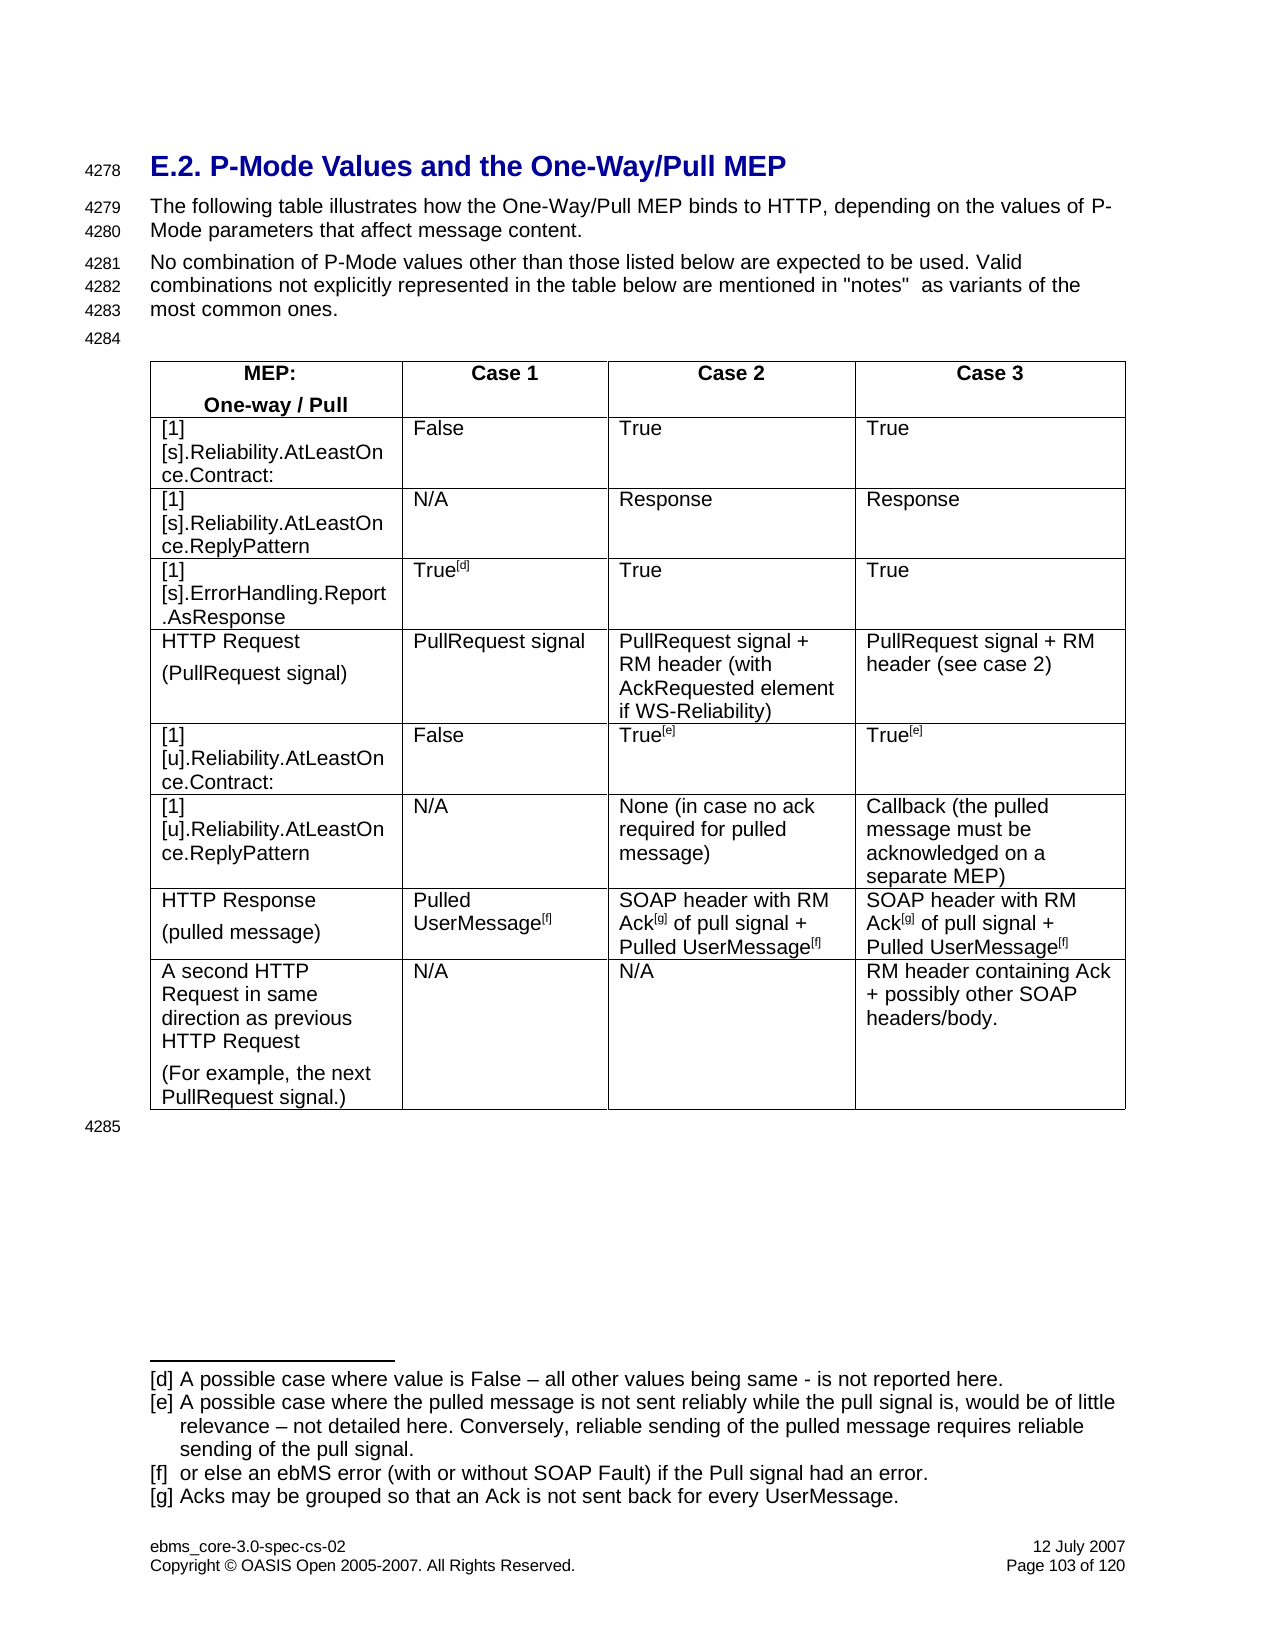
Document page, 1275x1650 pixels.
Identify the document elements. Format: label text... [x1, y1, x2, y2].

table_cell PullRequest signal + RM header (see case 2) [856, 630, 1125, 723]
table_cell Callback (the pulled message must be acknowledged on a separate MEP) [856, 795, 1125, 888]
table_cell [1][s].Reliability.AtLeastOnce.ReplyPattern [151, 489, 402, 558]
table_cell N/A [609, 960, 855, 1109]
table_cell Response [609, 489, 855, 558]
table_cell PullRequest signal [403, 630, 607, 723]
table_cell HTTP Request (PullRequest signal) [151, 630, 402, 723]
table_cell False [403, 724, 607, 794]
table_cell True [609, 418, 855, 488]
table_cell True [856, 559, 1125, 629]
table_cell True [609, 559, 855, 629]
table_cell True[e] [856, 724, 1125, 794]
table_cell True [856, 418, 1125, 488]
table_header Case 3 [856, 362, 1125, 417]
table_cell True [609, 724, 855, 794]
text The following table illustrates how the One-Way/Pull MEP binds to HTTP, depending on the values of P-Mode parameters that affect message content. [150, 195, 1125, 242]
table_cell [1][u].Reliability.AtLeastOnce.ReplyPattern [151, 795, 402, 888]
table_header Case 2 [609, 362, 855, 417]
table_cell Pulled UserMessage [403, 889, 607, 959]
table_cell SOAP header with RM Ack of pull signal + Pulled UserMessage[f] [609, 889, 855, 959]
table_cell [1][s].ErrorHandling.Report.AsResponse [151, 559, 402, 629]
table_cell PullRequest signal + RM header (with AckRequested element if WS-Reliability) [609, 630, 855, 723]
table_cell [1][s].Reliability.AtLeastOnce.Contract: [151, 418, 402, 488]
table_cell N/A [403, 960, 607, 1109]
table_header MEP: One-way / Pull [151, 362, 402, 417]
table_cell RM header containing Ack + possibly other SOAP headers/body. [856, 960, 1125, 1109]
table_cell N/A [403, 489, 607, 558]
table_cell A second HTTP Request in same direction as previous HTTP Request (For example, the next PullRequest signal.) [151, 960, 402, 1109]
subtitle P-Mode Values and the One-Way/Pull MEP [150, 150, 1125, 182]
table_cell SOAP header with RM Ack[g] of pull signal + Pulled UserMessage[f] [856, 889, 1125, 959]
table_cell [1][u].Reliability.AtLeastOnce.Contract: [151, 724, 402, 794]
text No combination of P-Mode values other than those listed below are expected to be used. Valid combinations not explicitly represented in the table below are mentioned in "notes" as variants of the most common ones. [150, 250, 1125, 321]
table_header Case 1 [403, 362, 607, 417]
table_cell HTTP Response (pulled message) [151, 889, 402, 959]
table_cell True [403, 559, 607, 629]
table_cell Response [856, 489, 1125, 558]
table_cell None (in case no ack required for pulled message) [609, 795, 855, 888]
table_cell False [403, 418, 607, 488]
table_cell N/A [403, 795, 607, 888]
